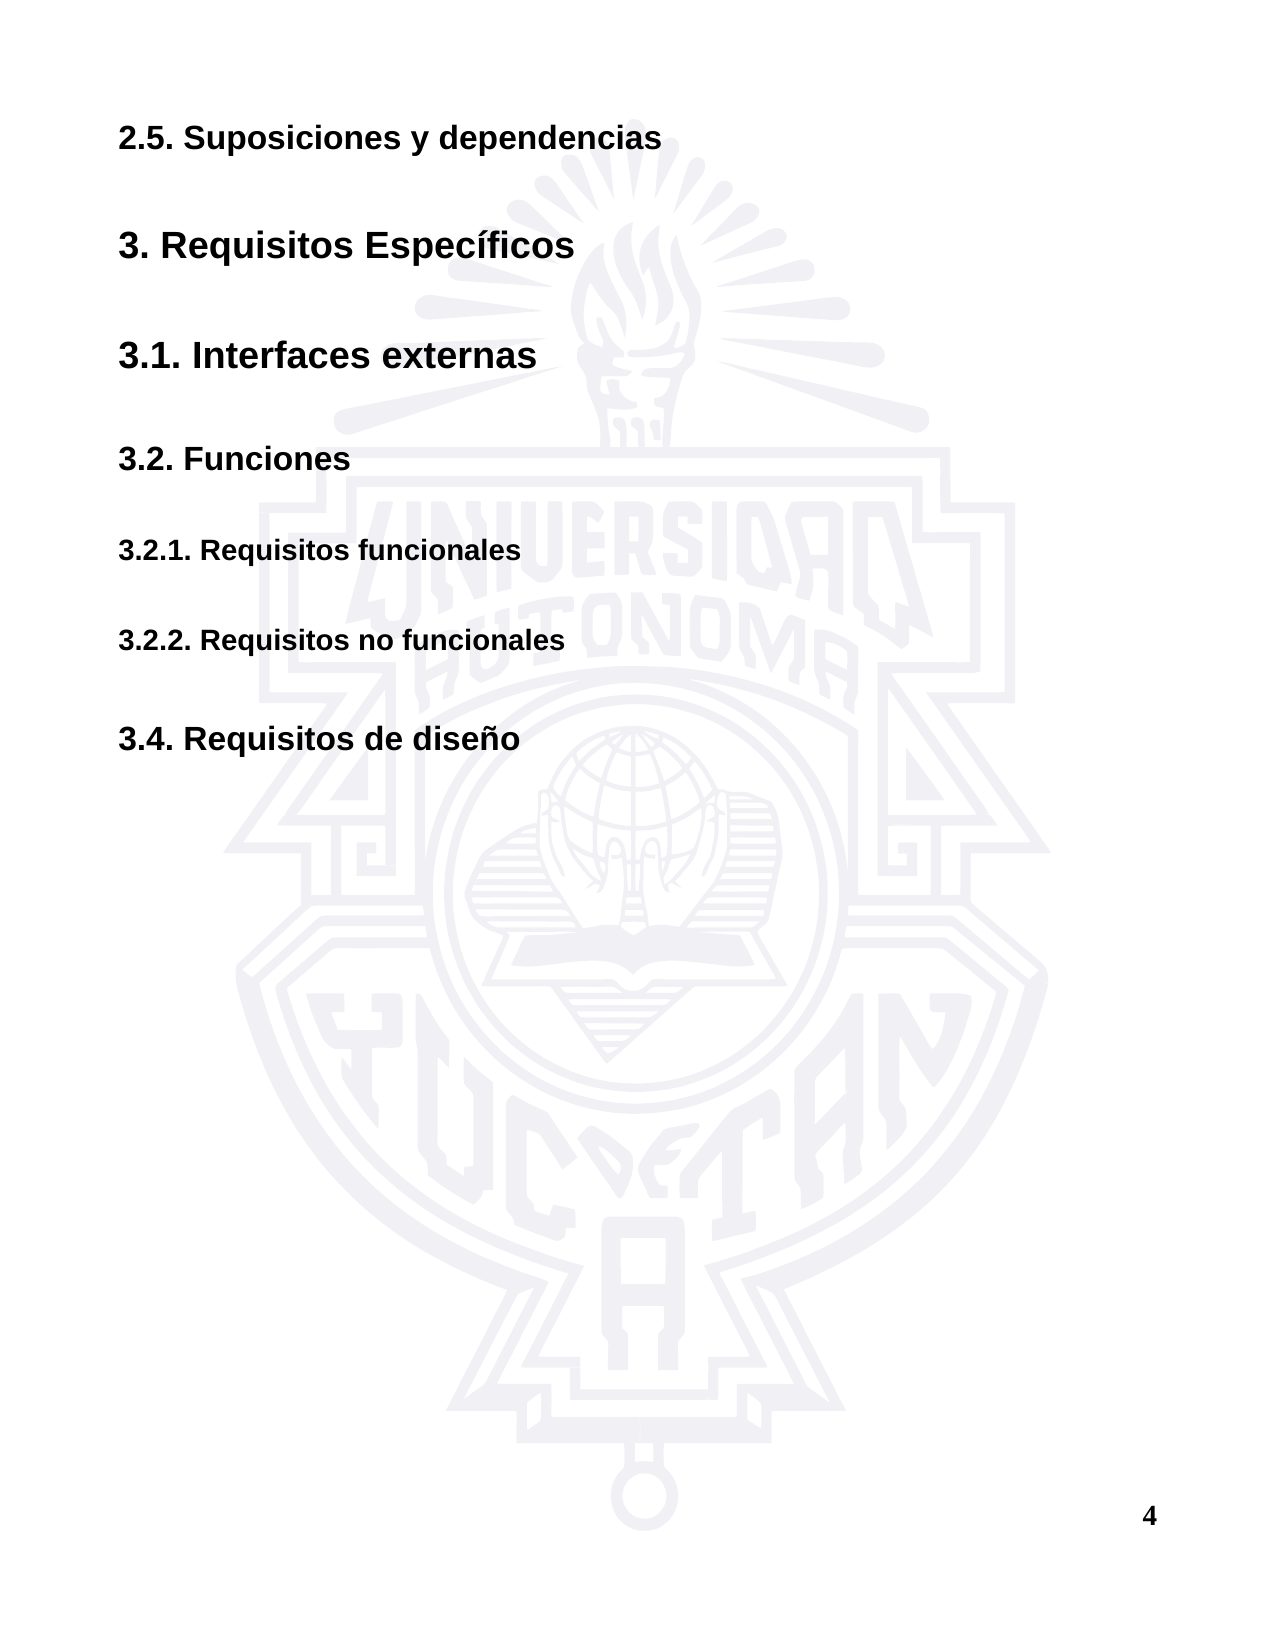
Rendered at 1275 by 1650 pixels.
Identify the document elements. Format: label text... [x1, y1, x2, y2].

subtitle 3.4. Requisitos de diseño [118, 718, 1157, 757]
subtitle 3.1. Interfaces externas [118, 333, 1157, 377]
subtitle 3. Requisitos Específicos [118, 223, 1157, 267]
subtitle 3.2. Funciones [118, 439, 1157, 477]
subtitle 3.2.2. Requisitos no funcionales [118, 623, 1157, 656]
subtitle 2.5. Suposiciones y dependencias [118, 118, 1157, 157]
subtitle 3.2.1. Requisitos funcionales [118, 533, 1157, 567]
